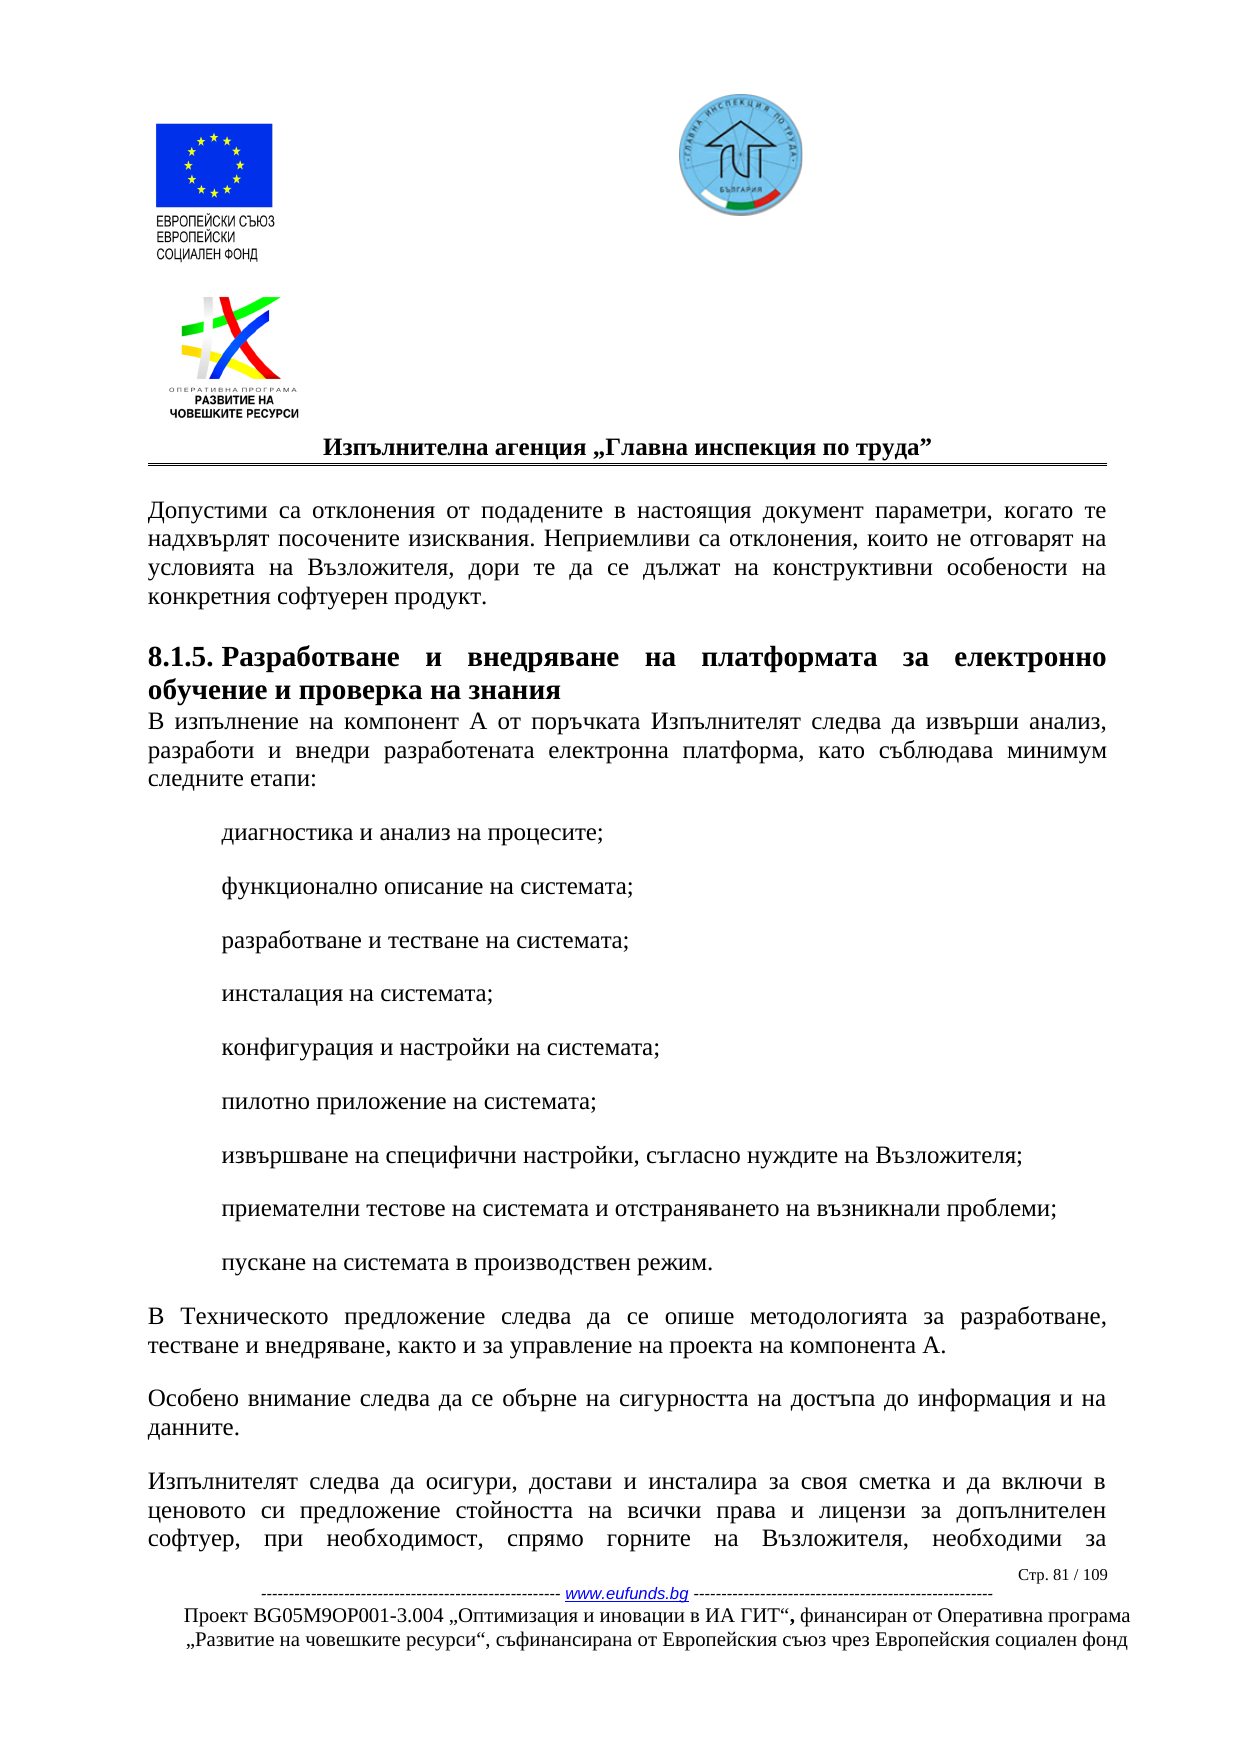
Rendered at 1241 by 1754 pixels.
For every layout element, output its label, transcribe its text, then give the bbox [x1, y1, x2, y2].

text  пускане на системата в производствен режим. [148, 1247, 1107, 1276]
text  извършване на специфични настройки, съгласно нуждите на Възложителя; [148, 1140, 1107, 1168]
text Допустими са отклонения от подадените в настоящия документ параметри, когато те надхвърлят посочените изисквания. Неприемливи са отклонения, които не отговарят на условията на Възложителя, дори те да се дължат на конструктивни особености на конкретния софтуерен продукт. [148, 495, 1107, 610]
text  разработване и тестване на системата; [148, 925, 1107, 953]
text В Техническото предложение следва да се опише методологията за разработване, тестване и внедряване, както и за управление на проекта на компонента А. [148, 1301, 1107, 1358]
text  пилотно приложение на системата; [148, 1086, 1107, 1115]
text Изпълнителят следва да осигури, достави и инсталира за своя сметка и да включи в ценовото си предложение стойността на всички права и лицензи за допълнителен софтуер, при необходимост, спрямо горните на Възложителя, необходими за [148, 1466, 1107, 1552]
text Особено внимание следва да се обърне на сигурността на достъпа до информация и на данните. [148, 1383, 1107, 1441]
subtitle 8.1.5. Разработване и внедряване на платформата за електронно обучение и проверка на знания [148, 639, 1107, 706]
text В изпълнение на компонент А от поръчката Изпълнителят следва да извърши анализ, разработи и внедри разработената електронна платформа, като съблюдава минимум следните етапи: [148, 706, 1107, 792]
text  функционално описание на системата; [148, 871, 1107, 900]
text  конфигурация и настройки на системата; [148, 1032, 1107, 1061]
text  приемателни тестове на системата и отстраняването на възникнали проблеми; [148, 1193, 1107, 1222]
text  диагностика и анализ на процесите; [148, 817, 1107, 846]
text  инсталация на системата; [148, 978, 1107, 1007]
